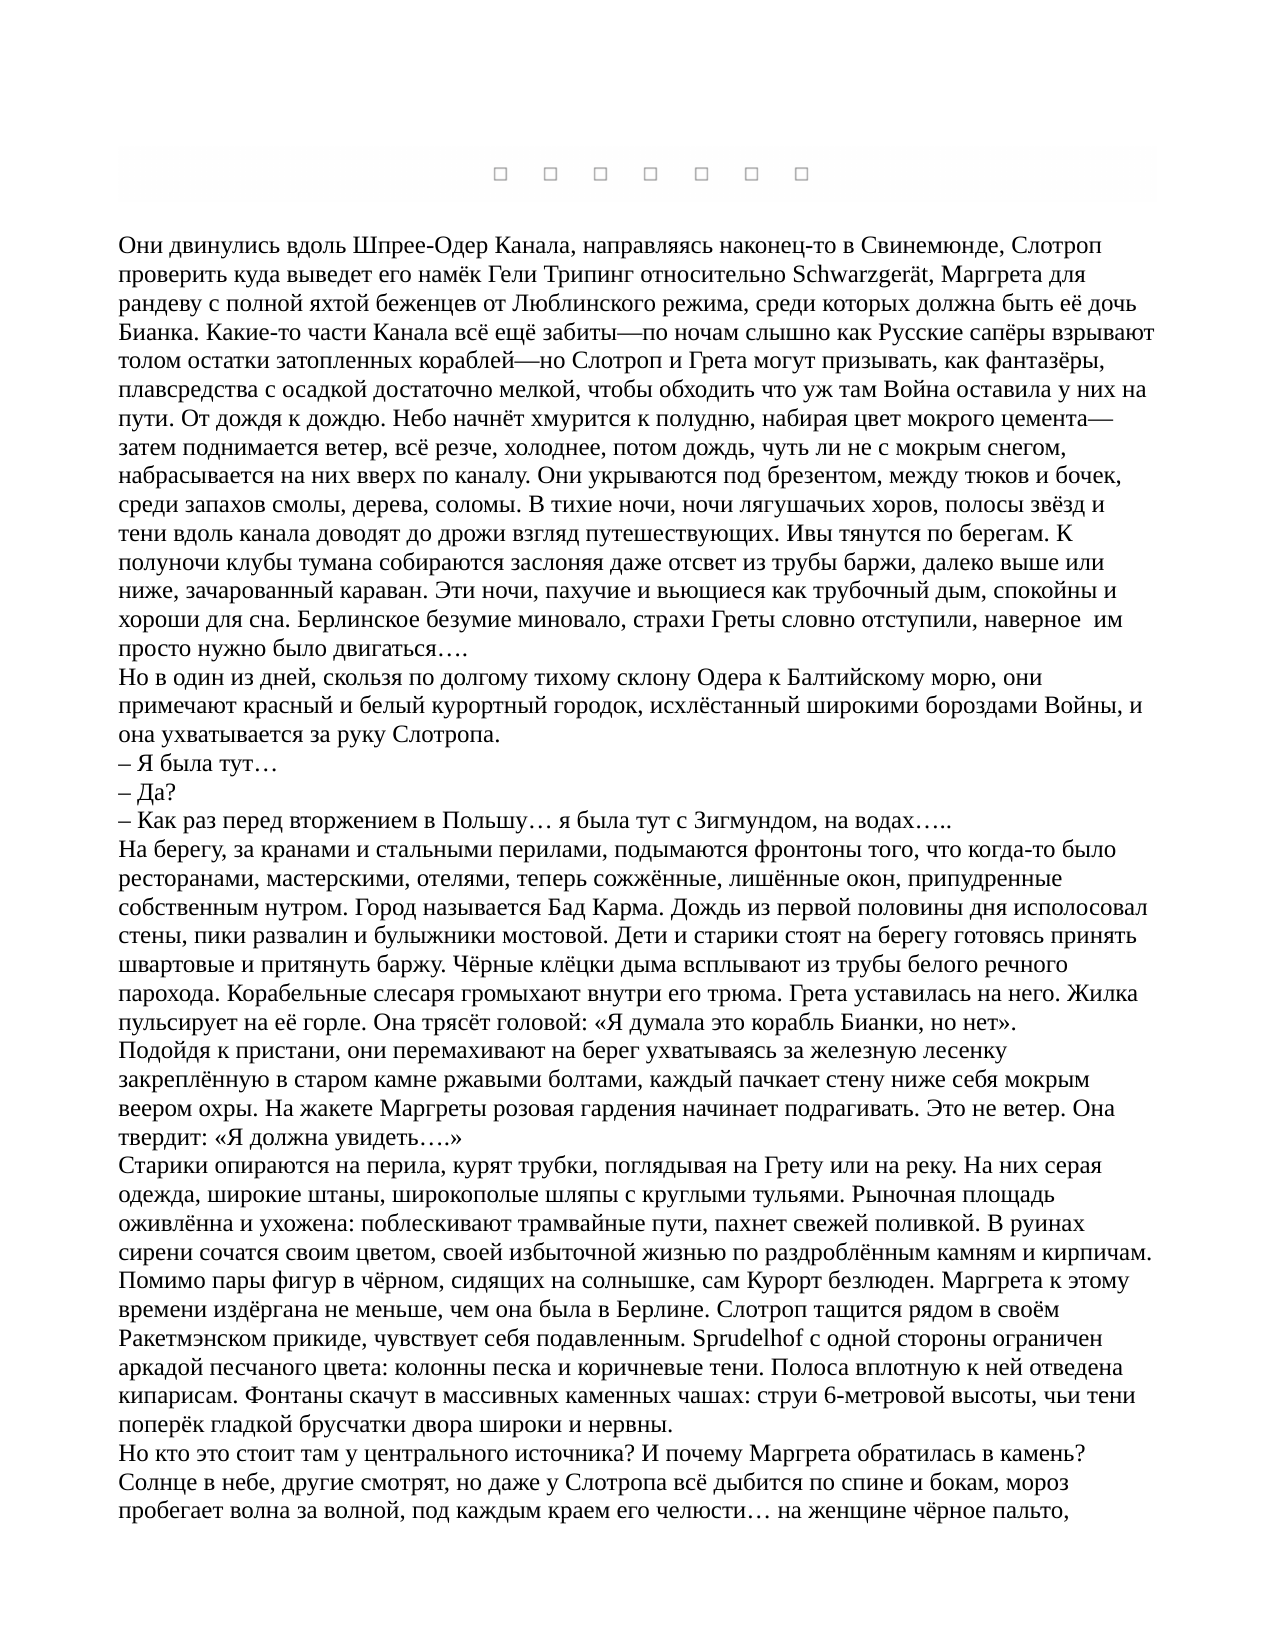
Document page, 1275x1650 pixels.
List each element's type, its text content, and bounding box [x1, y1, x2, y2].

text Они двинулись вдоль Шпрее-Одер Канала, направляясь наконец-то в Свинемюнде, Слотроп проверить куда выведет его намёк Гели Трипинг относительно Schwarzgerät, Маргрета для рандеву с полной яхтой беженцев от Люблинского режима, среди которых должна быть её дочь Бианка. Какие-то части Канала всё ещё забиты—по ночам слышно как Русские сапёры взрывают толом остатки затопленных кораблей—но Слотроп и Грета могут призывать, как фантазёры, плавсредства с осадкой достаточно мелкой, чтобы обходить что уж там Война оставила у них на пути. От дождя к дождю. Небо начнёт хмурится к полудню, набирая цвет мокрого цемента—затем поднимается ветер, всё резче, холоднее, потом дождь, чуть ли не с мокрым снегом, набрасывается на них вверх по каналу. Они укрываются под брезентом, между тюков и бочек, среди запахов смолы, дерева, соломы. В тихие ночи, ночи лягушачьих хоров, полосы звёзд и тени вдоль канала доводят до дрожи взгляд путешествующих. Ивы тянутся по берегам. К полуночи клубы тумана собираются заслоняя даже отсвет из трубы баржи, далеко выше или ниже, зачарованный караван. Эти ночи, пахучие и вьющиеся как трубочный дым, спокойны и хороши для сна. Берлинское безумие миновало, страхи Греты словно отступили, наверное им просто нужно было двигаться…. [118, 231, 1157, 662]
text Помимо пары фигур в чёрном, сидящих на солнышке, сам Курорт безлюден. Маргрета к этому времени издёргана не меньше, чем она была в Берлине. Слотроп тащится рядом в своём Ракетмэнском прикиде, чувствует себя подавленным. Sprudelhof с одной стороны ограничен аркадой песчаного цвета: колонны песка и коричневые тени. Полоса вплотную к ней отведена кипарисам. Фонтаны скачут в массивных каменных чашах: струи 6-метровой высоты, чьи тени поперёк гладкой брусчатки двора широки и нервны. [118, 1266, 1157, 1438]
text – Я была тут… [118, 748, 1157, 777]
text Старики опираются на перила, курят трубки, поглядывая на Грету или на реку. На них серая одежда, широкие штаны, широкополые шляпы с круглыми тульями. Рыночная площадь оживлённа и ухожена: поблескивают трамвайные пути, пахнет свежей поливкой. В руинах сирени сочатся своим цветом, своей избыточной жизнью по раздроблённым камням и кирпичам. [118, 1151, 1157, 1266]
text Но кто это стоит там у центрального источника? И почему Маргрета обратилась в камень? Солнце в небе, другие смотрят, но даже у Слотропа всё дыбится по спине и бокам, мороз пробегает волна за волной, под каждым краем его челюсти… на женщине чёрное пальто, [118, 1438, 1157, 1524]
text На берегу, за кранами и стальными перилами, подымаются фронтоны того, что когда-то было ресторанами, мастерскими, отелями, теперь сожжённые, лишённые окон, припудренные собственным нутром. Город называется Бад Карма. Дождь из первой половины дня исполосовал стены, пики развалин и булыжники мостовой. Дети и старики стоят на берегу готовясь принять швартовые и притянуть баржу. Чёрные клёцки дыма всплывают из трубы белого речного парохода. Корабельные слесаря громыхают внутри его трюма. Грета уставилась на него. Жилка пульсирует на её горле. Она трясёт головой: «Я думала это корабль Бианки, но нет». [118, 834, 1157, 1036]
text Но в один из дней, скользя по долгому тихому склону Одера к Балтийскому морю, они примечают красный и белый курортный городок, исхлёстанный широкими бороздами Войны, и она ухватывается за руку Слотропа. [118, 662, 1157, 748]
text – Да? [118, 777, 1157, 806]
text – Как раз перед вторжением в Польшу… я была тут с Зигмундом, на водах….. [118, 806, 1157, 834]
text Подойдя к пристани, они перемахивают на берег ухватываясь за железную лесенку закреплённую в старом камне ржавыми болтами, каждый пачкает стену ниже себя мокрым веером охры. На жакете Маргреты розовая гардения начинает подрагивать. Это не ветер. Она твердит: «Я должна увидеть….» [118, 1036, 1157, 1151]
picture [118, 146, 1157, 202]
